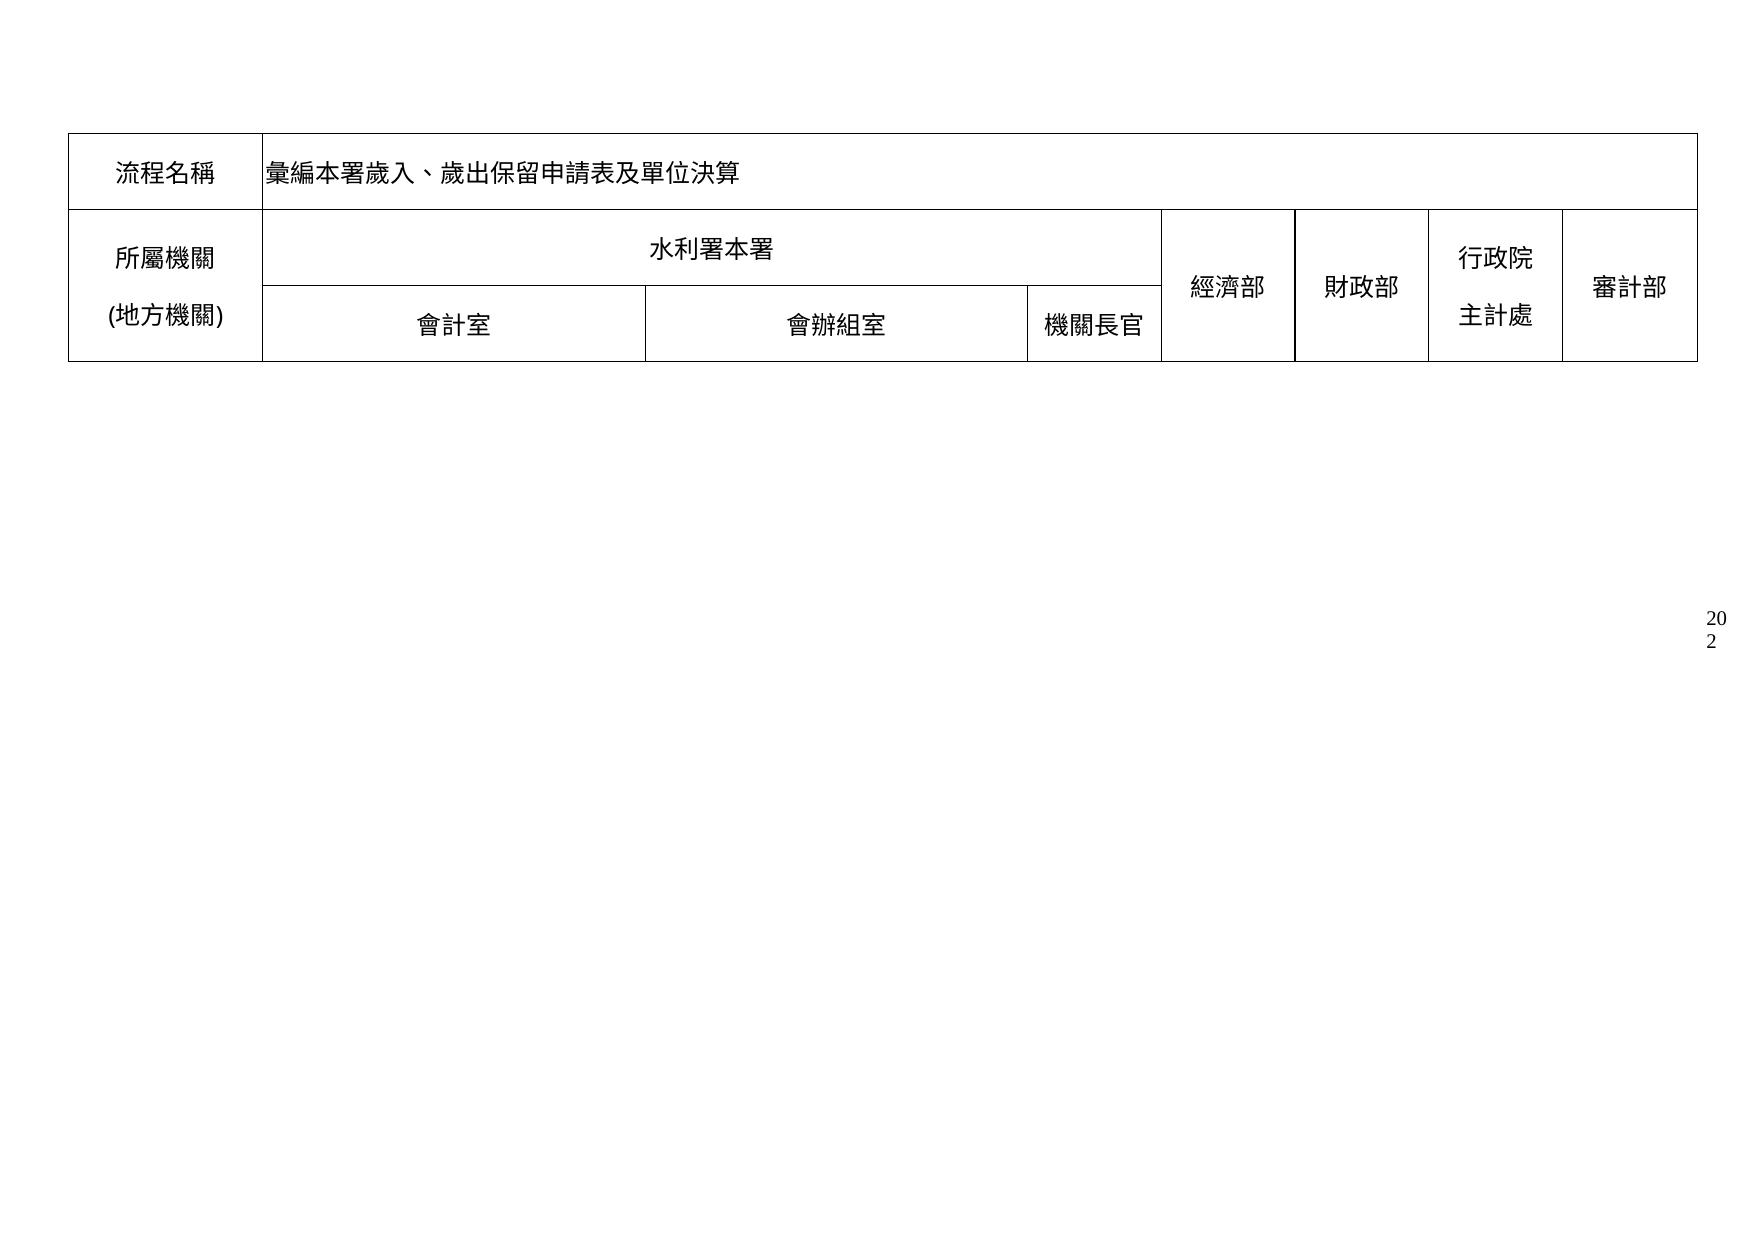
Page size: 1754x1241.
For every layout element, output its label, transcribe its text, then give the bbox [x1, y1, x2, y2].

table_cell 所屬機關 (地方機關) [69, 210, 262, 361]
table_header 流程名稱 [69, 134, 262, 209]
table_cell 經濟部 [1162, 210, 1294, 361]
table_cell 審計部 [1563, 210, 1697, 361]
table_cell 水利署本署 [263, 210, 1161, 285]
table_cell 會辦組室 [646, 286, 1027, 361]
table_cell 機關長官 [1028, 286, 1161, 361]
table_header 彙編本署歲入、歲出保留申請表及單位決算 [263, 134, 1697, 209]
table_cell 行政院 主計處 [1429, 210, 1562, 361]
table_cell 會計室 [263, 286, 645, 361]
table_cell 財政部 [1296, 210, 1428, 361]
